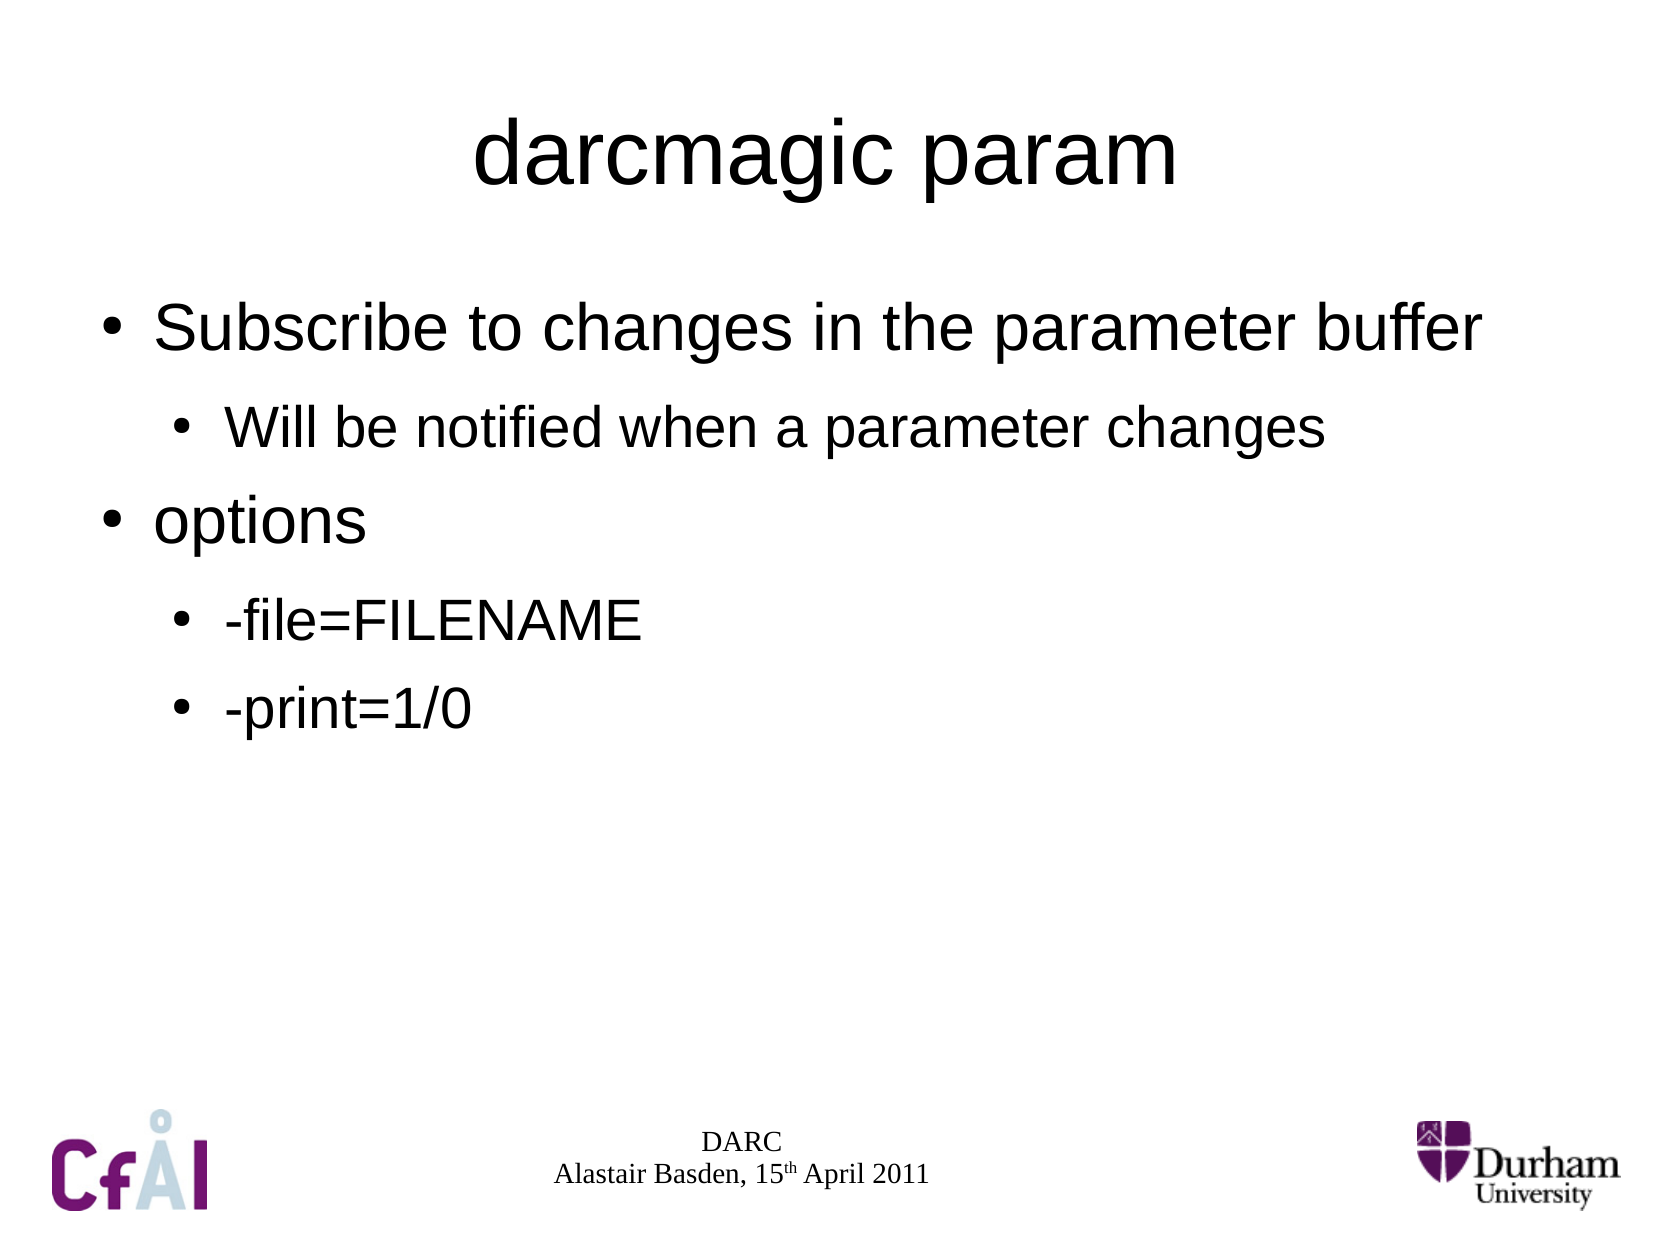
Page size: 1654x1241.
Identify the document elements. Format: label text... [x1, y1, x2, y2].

picture [52, 1109, 207, 1211]
title darcmagic param [82, 56, 1571, 250]
picture [1417, 1121, 1621, 1211]
list Subscribe to changes in the parameter buffer Will be notified when a parameter changes options -file=FILENAME -print=1/0 [82, 290, 1571, 1109]
